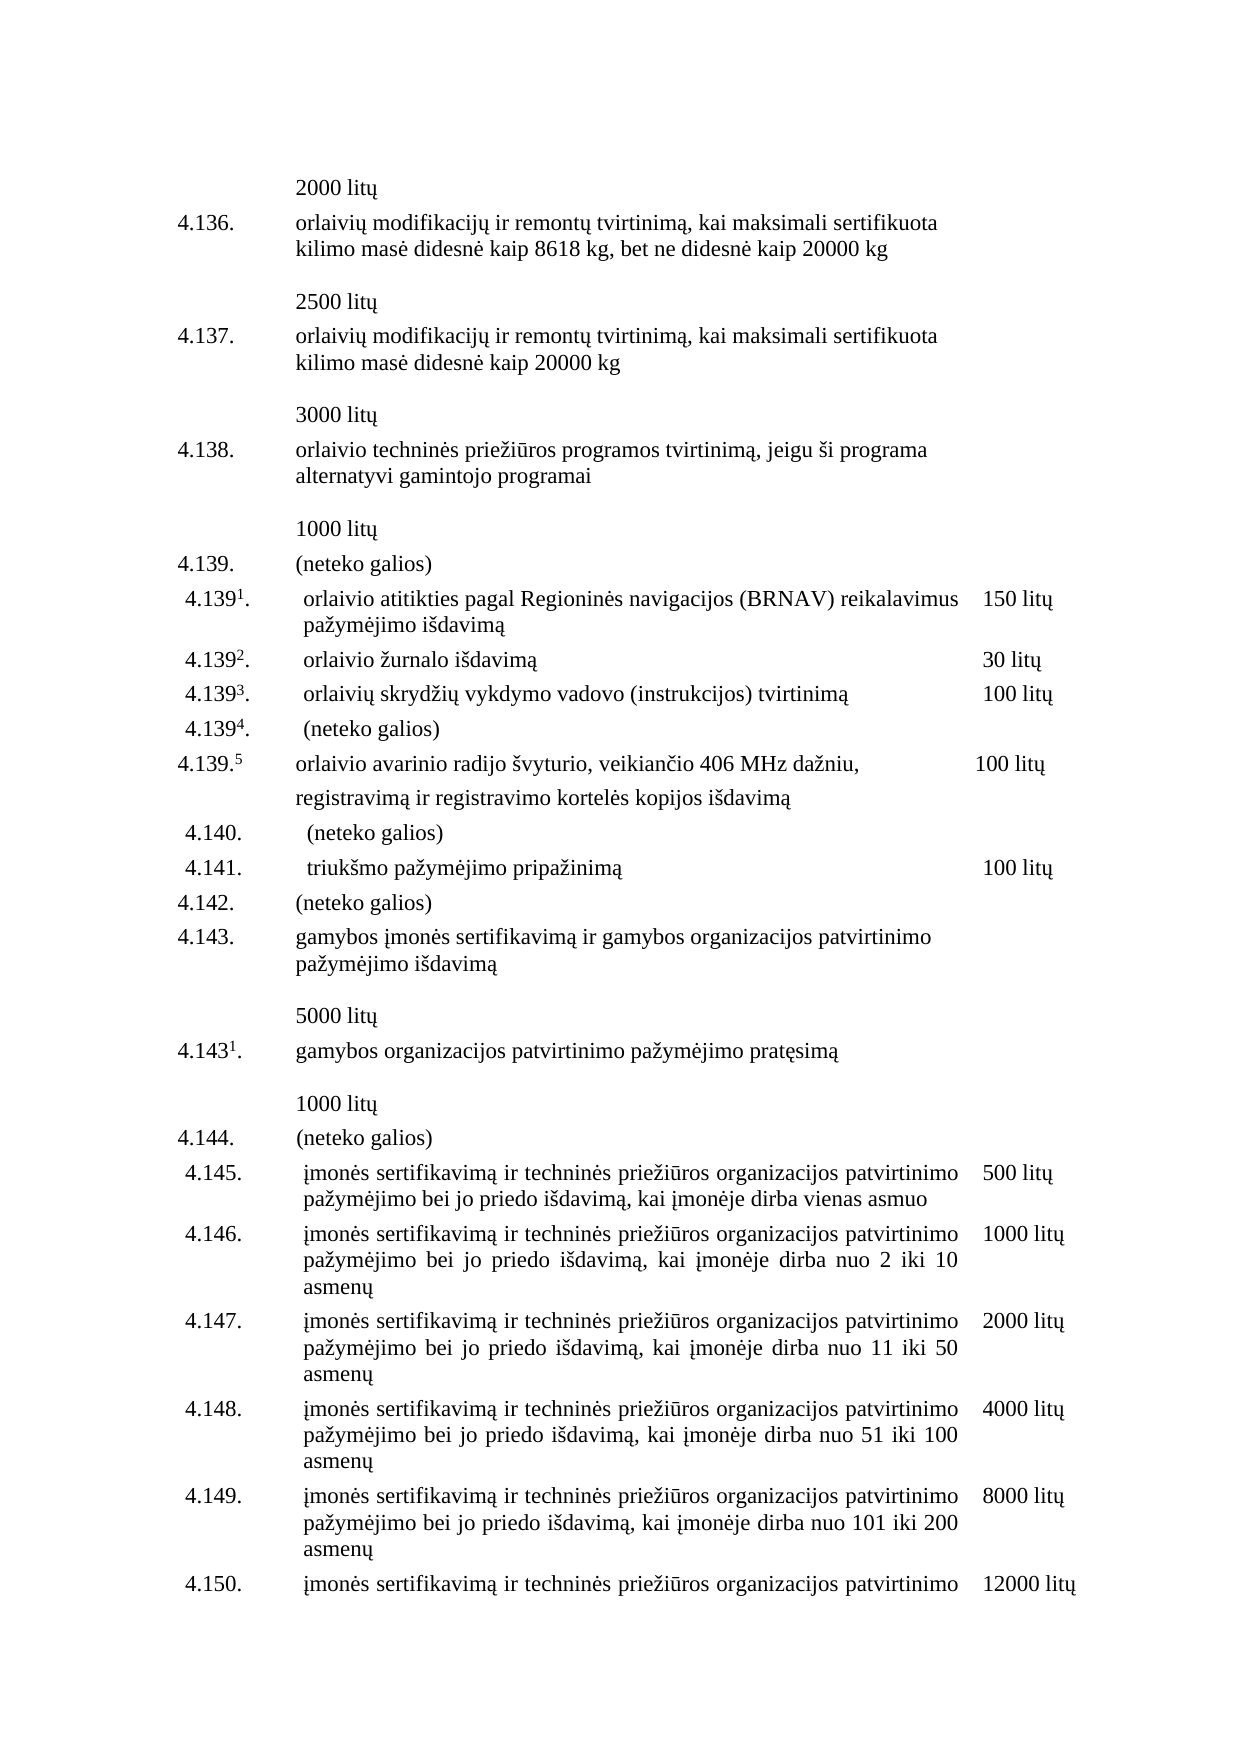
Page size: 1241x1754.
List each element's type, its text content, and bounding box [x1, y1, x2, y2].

table_cell 4.148. [174, 1395, 292, 1482]
text registravimą ir registravimo kortelės kopijos išdavimą [162, 784, 1122, 811]
table_cell 1000 litų [971, 1220, 1144, 1307]
table_cell 8000 litų [971, 1482, 1144, 1570]
table_header 4.145. [174, 1159, 292, 1220]
table_header (neteko galios) [292, 819, 971, 854]
text 4.139.5 orlaivio avarinio radijo švyturio, veikiančio 406 MHz dažniu, 100 litų [177, 750, 1122, 776]
table_cell 100 litų [971, 680, 1144, 715]
table_cell 12000 litų [971, 1570, 1144, 1604]
table_header orlaivio atitikties pagal Regioninės navigacijos (BRNAV) reikalavimus pažymėjimo išdavimą [292, 585, 971, 646]
table_cell 100 litų [971, 854, 1144, 888]
table_header 4.1391. [174, 585, 292, 646]
table_cell 4.1392. [174, 646, 292, 680]
table_cell įmonės sertifikavimą ir techninės priežiūros organizacijos patvirtinimo pažymėjimo bei jo priedo išdavimą, kai įmonėje dirba nuo 101 iki 200 asmenų [292, 1482, 971, 1570]
table_cell orlaivio žurnalo išdavimą [292, 646, 971, 680]
table_cell 4.150. [174, 1570, 292, 1604]
table_cell įmonės sertifikavimą ir techninės priežiūros organizacijos patvirtinimo pažymėjimo bei jo priedo išdavimą, kai įmonėje dirba nuo 11 iki 50 asmenų [292, 1308, 971, 1395]
table_header 150 litų [971, 585, 1144, 646]
table_cell įmonės sertifikavimą ir techninės priežiūros organizacijos patvirtinimo pažymėjimo bei jo priedo išdavimą, kai įmonėje dirba nuo 51 iki 100 asmenų [292, 1395, 971, 1482]
table_cell 2000 litų [971, 1308, 1144, 1395]
text 4.139. (neteko galios) [177, 550, 945, 576]
table_cell triukšmo pažymėjimo pripažinimą [292, 854, 971, 888]
table_header įmonės sertifikavimą ir techninės priežiūros organizacijos patvirtinimo pažymėjimo bei jo priedo išdavimą, kai įmonėje dirba vienas asmuo [292, 1159, 971, 1220]
table_header [971, 819, 1144, 854]
table_cell 4000 litų [971, 1395, 1144, 1482]
list (neteko galios) [177, 1124, 945, 1151]
text 4.142. (neteko galios) [177, 888, 945, 915]
table_cell 4.147. [174, 1308, 292, 1395]
table_cell [971, 715, 1144, 750]
text 4.138. orlaivio techninės priežiūros programos tvirtinimą, jeigu ši programa alternatyvi gamintojo programai 1000 litų [177, 436, 945, 542]
text 4.143. gamybos įmonės sertifikavimą ir gamybos organizacijos patvirtinimo pažymėjimo išdavimą 5000 litų [177, 923, 945, 1029]
table_cell 4.146. [174, 1220, 292, 1307]
text 2000 litų [177, 148, 945, 200]
text 4.137. orlaivių modifikacijų ir remontų tvirtinimą, kai maksimali sertifikuota kilimo masė didesnė kaip 20000 kg 3000 litų [177, 322, 945, 428]
table_cell orlaivių skrydžių vykdymo vadovo (instrukcijos) tvirtinimą [292, 680, 971, 715]
table_cell įmonės sertifikavimą ir techninės priežiūros organizacijos patvirtinimo pažymėjimo bei jo priedo išdavimą, kai įmonėje dirba nuo 2 iki 10 asmenų [292, 1220, 971, 1307]
table_cell 4.1393. [174, 680, 292, 715]
table_cell 4.149. [174, 1482, 292, 1570]
text 4.136. orlaivių modifikacijų ir remontų tvirtinimą, kai maksimali sertifikuota kilimo masė didesnė kaip 8618 kg, bet ne didesnė kaip 20000 kg 2500 litų [177, 209, 945, 314]
table_header 500 litų [971, 1159, 1144, 1220]
table_cell įmonės sertifikavimą ir techninės priežiūros organizacijos patvirtinimo [292, 1570, 971, 1604]
table_cell 4.1394. [174, 715, 292, 750]
table_cell 30 litų [971, 646, 1144, 680]
table_header 4.140. [174, 819, 292, 854]
table_cell (neteko galios) [292, 715, 971, 750]
table_cell 4.141. [174, 854, 292, 888]
text 4.1431. gamybos organizacijos patvirtinimo pažymėjimo pratęsimą 1000 litų [177, 1037, 945, 1116]
